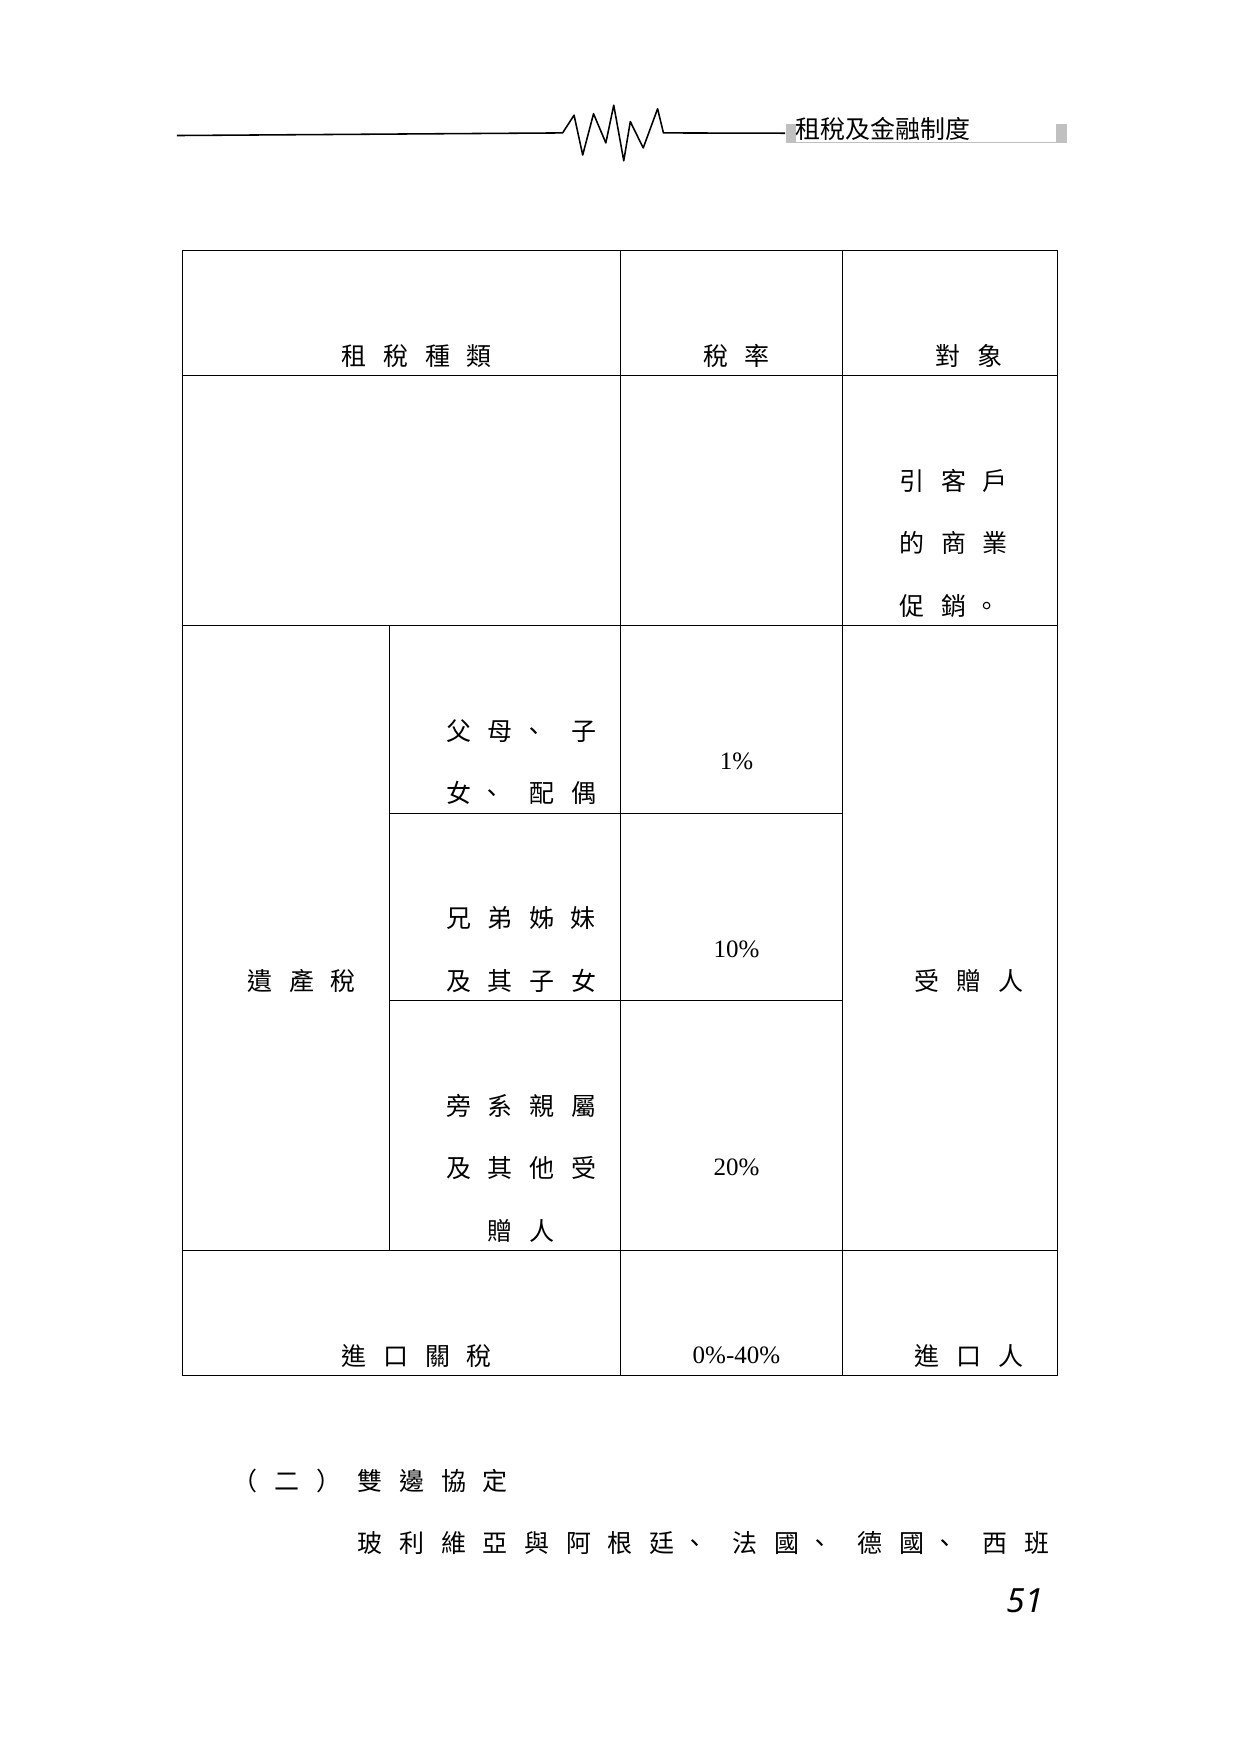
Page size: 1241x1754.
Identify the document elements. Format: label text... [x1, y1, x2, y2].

table_cell [183, 376, 620, 625]
table_cell 兄弟姊妹及其子女 [390, 814, 620, 1000]
table_cell 引客戶的商業促銷。 [843, 376, 1057, 625]
table_cell 0%-40% [621, 1251, 842, 1375]
table_cell 受贈人 [843, 626, 1057, 1250]
text （二）雙邊協定 [207, 1438, 1058, 1500]
table_cell 遺產稅 [183, 626, 389, 1250]
table_cell 父母、子女、配偶 [390, 626, 620, 813]
table_cell 進口人 [843, 1251, 1057, 1375]
table_cell 1% [621, 626, 842, 813]
table_cell 旁系親屬及其他受贈人 [390, 1001, 620, 1250]
table_cell 20% [621, 1001, 842, 1250]
table_header 租稅種類 [183, 251, 620, 375]
table_header 稅率 [621, 251, 842, 375]
table_cell 進口關稅 [183, 1251, 620, 1375]
text 玻利維亞與阿根廷、法國、德國、西班 [281, 1500, 1058, 1563]
table_cell 10% [621, 814, 842, 1000]
table_header 對象 [843, 251, 1057, 375]
table_cell [621, 376, 842, 625]
